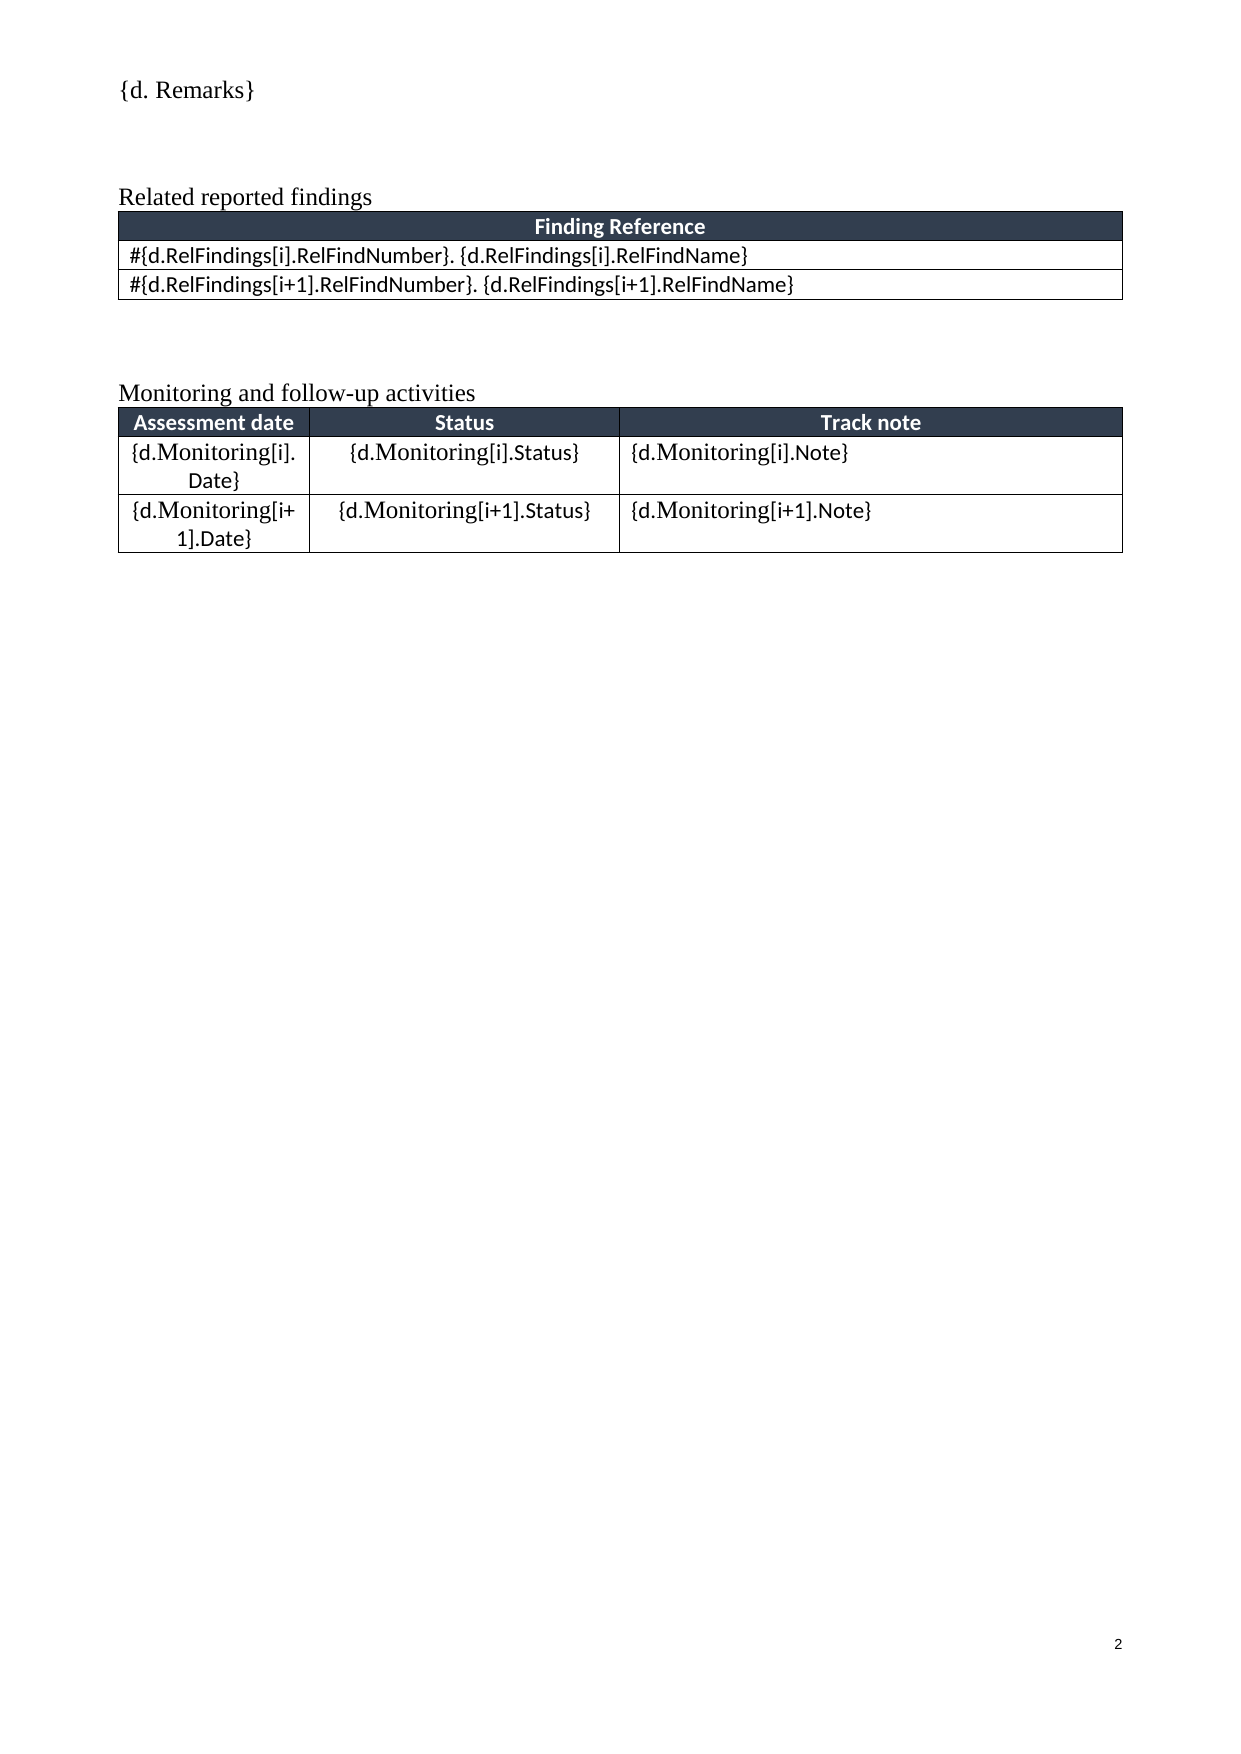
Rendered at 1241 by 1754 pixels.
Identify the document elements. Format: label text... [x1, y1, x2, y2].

table_cell {d.Monitoring[i].Note} [620, 437, 1122, 494]
table_cell {d.Monitoring[i+1].Date} [119, 495, 309, 552]
table_header Track note [620, 408, 1122, 436]
text Related reported findings [118, 182, 1122, 211]
table_cell {d.Monitoring[i].Status} [310, 437, 619, 494]
table_cell {d.Monitoring[i+1].Note} [620, 495, 1122, 552]
table_header Assessment date [119, 408, 309, 436]
table_cell #{d.RelFindings[i].RelFindNumber}. {d.RelFindings[i].RelFindName} [119, 241, 1122, 269]
text {d. Remarks} [118, 75, 1122, 104]
table_header Status [310, 408, 619, 436]
table_header Finding Reference [119, 212, 1122, 240]
table_cell {d.Monitoring[i].Date} [119, 437, 309, 494]
text Monitoring and follow-up activities [118, 378, 1122, 407]
table_cell {d.Monitoring[i+1].Status} [310, 495, 619, 552]
table_cell #{d.RelFindings[i+1].RelFindNumber}. {d.RelFindings[i+1].RelFindName} [119, 270, 1122, 298]
